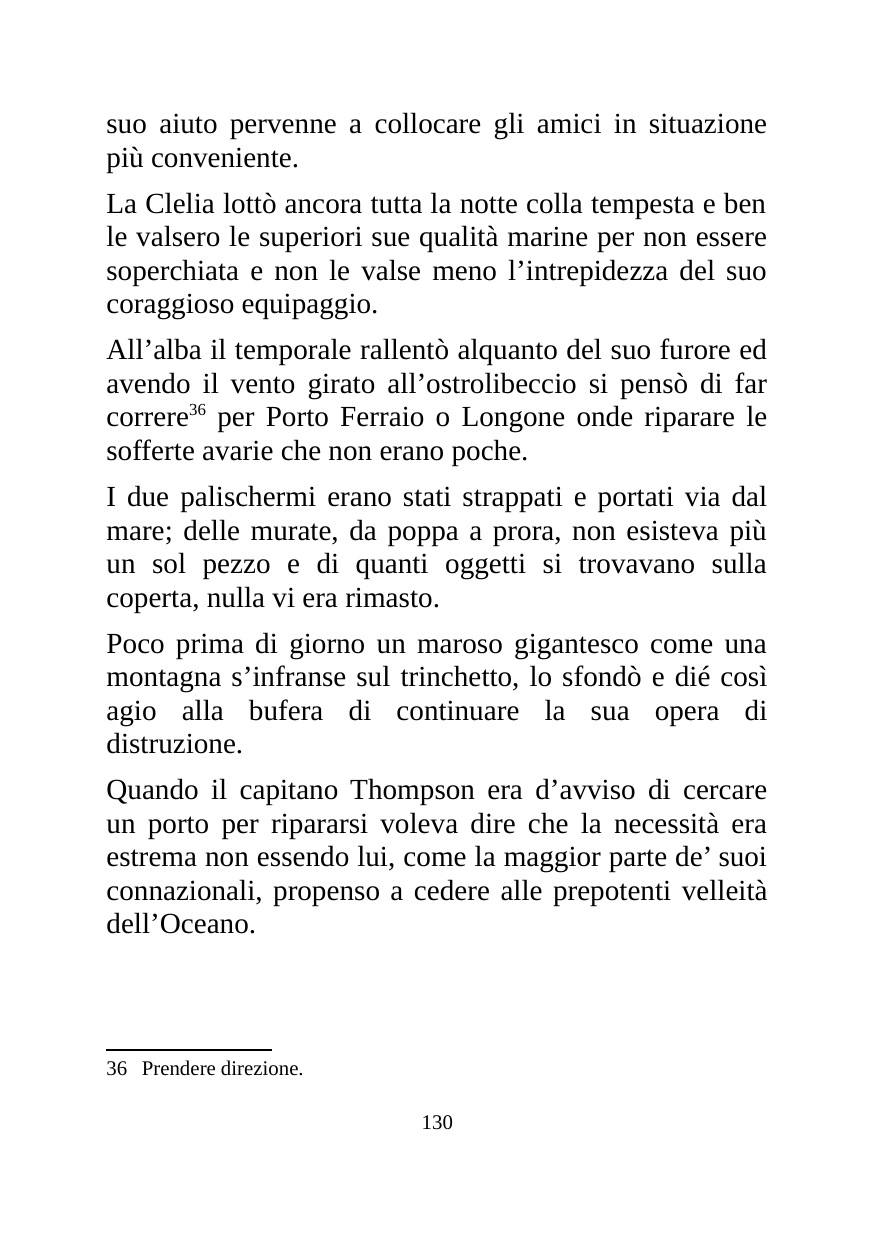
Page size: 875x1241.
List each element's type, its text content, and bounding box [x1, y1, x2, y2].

text Quando il capitano Thompson era d’avviso di cercare un porto per ripararsi voleva dire che la necessità era estrema non essendo lui, come la maggior parte de’ suoi connazionali, propenso a cedere alle prepotenti velleità dell’Oceano. [106, 772, 768, 940]
text Poco prima di giorno un maroso gigantesco come una montagna s’infranse sul trinchetto, lo sfondò e dié così agio alla bufera di continuare la sua opera di distruzione. [106, 626, 768, 760]
text Prendere direzione. [106, 1056, 768, 1080]
text All’alba il temporale rallentò alquanto del suo furore ed avendo il vento girato all’ostrolibeccio si pensò di far correre per Porto Ferraio o Longone onde riparare le sofferte avarie che non erano poche. [106, 332, 768, 467]
text suo aiuto pervenne a collocare gli amici in situazione più conveniente. [106, 106, 768, 173]
text I due palischermi erano stati strappati e portati via dal mare; delle murate, da poppa a prora, non esisteva più un sol pezzo e di quanti oggetti si trovavano sulla coperta, nulla vi era rimasto. [106, 479, 768, 613]
text La Clelia lottò ancora tutta la notte colla tempesta e ben le valsero le superiori sue qualità marine per non essere soperchiata e non le valse meno l’intrepidezza del suo coraggioso equipaggio. [106, 186, 768, 320]
